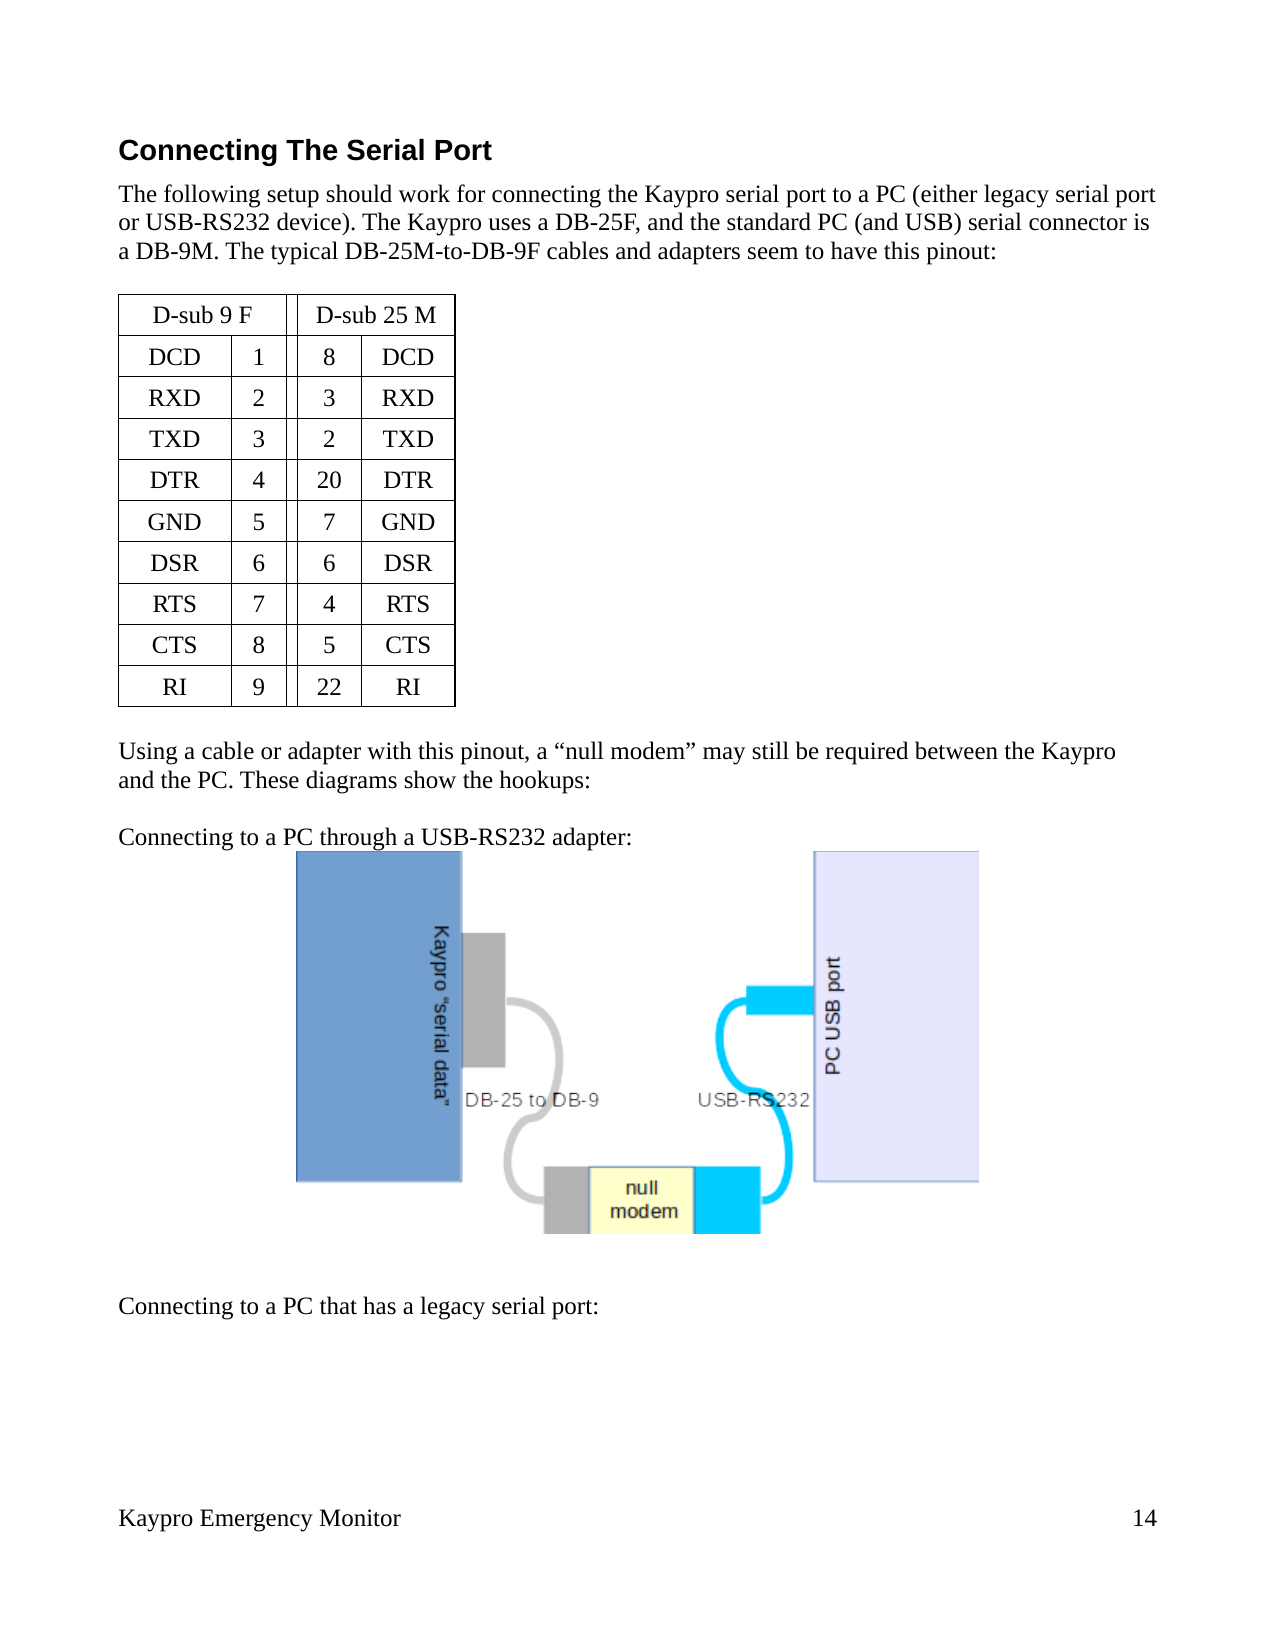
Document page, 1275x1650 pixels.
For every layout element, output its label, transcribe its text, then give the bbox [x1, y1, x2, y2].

table_cell 6 [298, 542, 361, 582]
table_cell RTS [119, 584, 231, 624]
table_cell 7 [298, 501, 361, 541]
text Using a cable or adapter with this pinout, a “null modem” may still be required between the Kaypro and the PC. These diagrams show the hookups: [118, 736, 1157, 793]
table_cell 5 [232, 501, 286, 541]
text Connecting to a PC through a USB-RS232 adapter: [118, 822, 1157, 851]
table_cell GND [362, 501, 454, 541]
text Connecting to a PC that has a legacy serial port: [118, 1291, 1157, 1320]
picture [296, 851, 979, 1234]
text The following setup should work for connecting the Kaypro serial port to a PC (either legacy serial port or USB-RS232 device). The Kaypro uses a DB-25F, and the standard PC (and USB) serial connector is a DB-9M. The typical DB-25M-to-DB-9F cables and adapters seem to have this pinout: [118, 179, 1157, 265]
table_cell TXD [119, 419, 231, 459]
table_cell GND [119, 501, 231, 541]
table_cell RI [362, 666, 454, 706]
table_cell TXD [362, 419, 454, 459]
table_cell [287, 542, 297, 582]
table_cell 2 [298, 419, 361, 459]
table_cell 5 [298, 625, 361, 665]
table_cell [287, 666, 297, 706]
table_cell 3 [298, 377, 361, 417]
table_cell DSR [362, 542, 454, 582]
table_cell DTR [119, 460, 231, 500]
table_cell 20 [298, 460, 361, 500]
table_cell [287, 336, 297, 376]
table_cell [287, 625, 297, 665]
table_cell 1 [232, 336, 286, 376]
table_cell [287, 460, 297, 500]
table_cell 6 [232, 542, 286, 582]
table_cell CTS [119, 625, 231, 665]
table_cell RI [119, 666, 231, 706]
table_cell 3 [232, 419, 286, 459]
table_header [287, 295, 297, 335]
table_cell CTS [362, 625, 454, 665]
table_cell 2 [232, 377, 286, 417]
table_cell [287, 377, 297, 417]
subtitle Connecting The Serial Port [118, 133, 1157, 166]
table_cell RXD [119, 377, 231, 417]
table_cell DTR [362, 460, 454, 500]
table_header D-sub 9 F [119, 295, 286, 335]
table_cell 9 [232, 666, 286, 706]
table_cell RXD [362, 377, 454, 417]
table_cell RTS [362, 584, 454, 624]
table_cell DCD [362, 336, 454, 376]
table_cell [287, 584, 297, 624]
table_header D-sub 25 M [298, 295, 454, 335]
table_cell 4 [298, 584, 361, 624]
table_cell [287, 501, 297, 541]
table_cell 8 [298, 336, 361, 376]
table_cell 22 [298, 666, 361, 706]
table_cell 8 [232, 625, 286, 665]
table_cell 4 [232, 460, 286, 500]
table_cell DSR [119, 542, 231, 582]
table_cell [287, 419, 297, 459]
table_cell 7 [232, 584, 286, 624]
table_cell DCD [119, 336, 231, 376]
